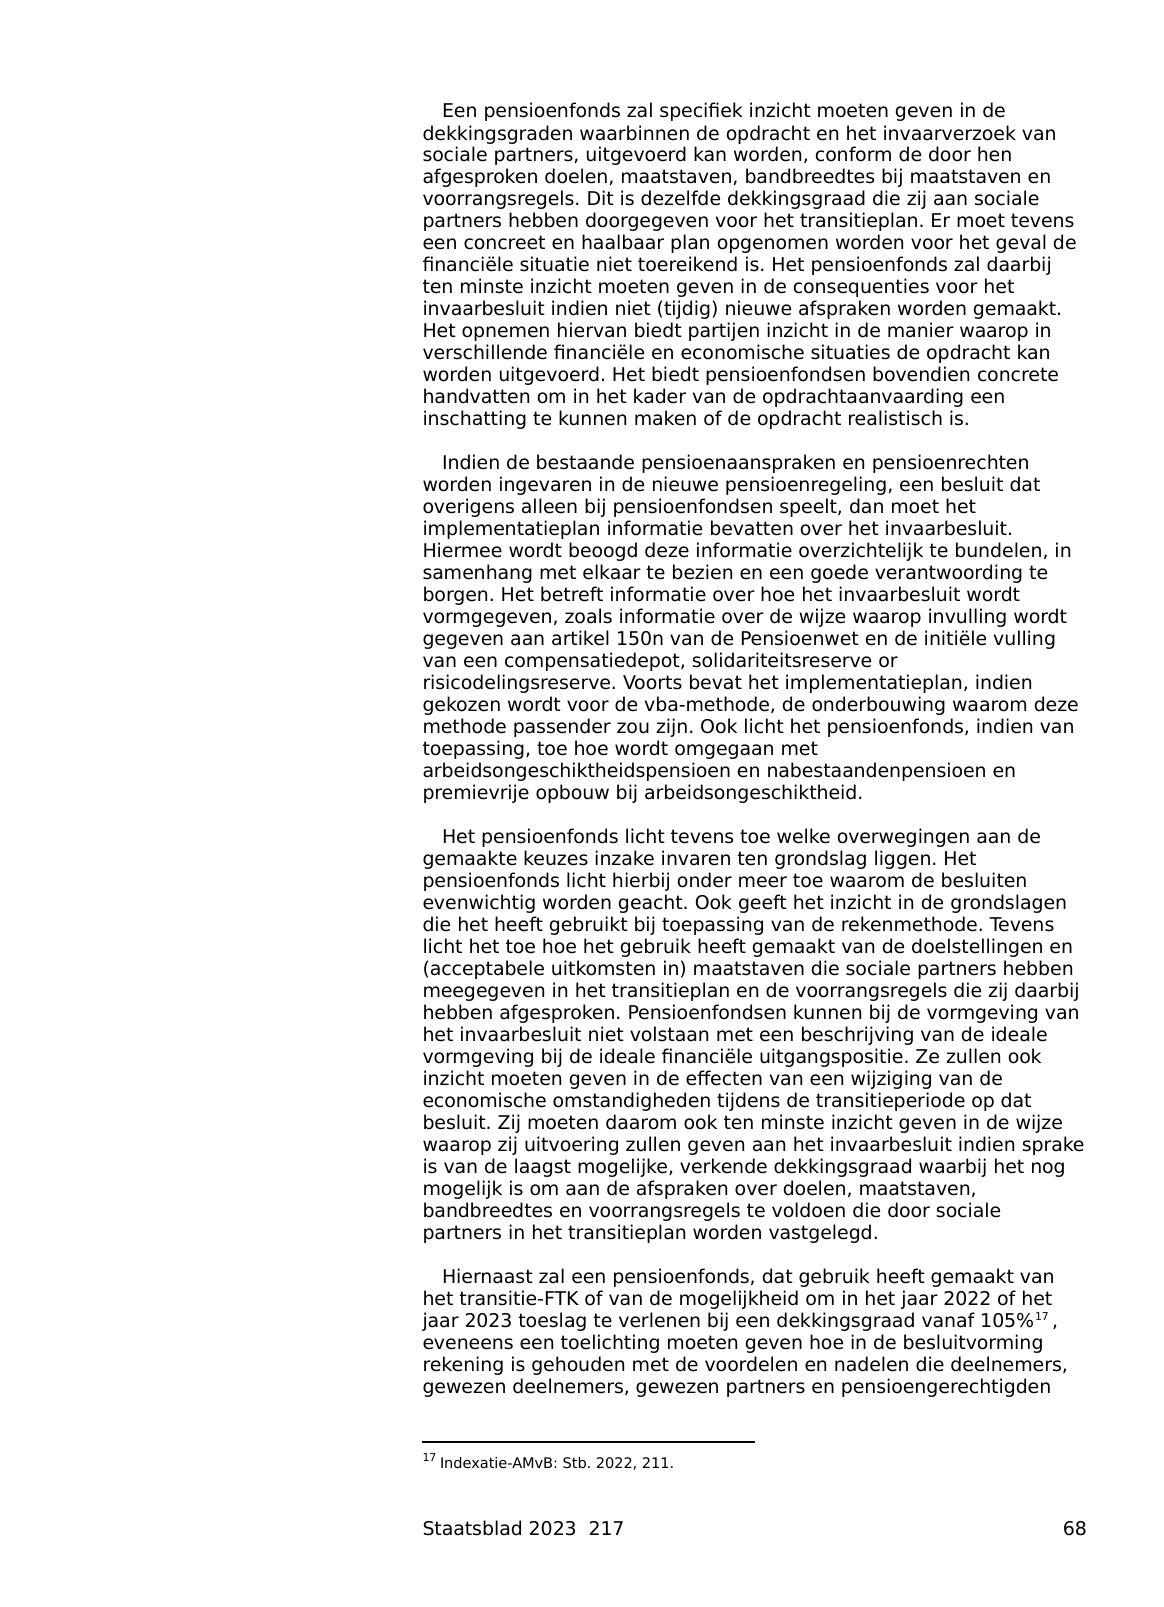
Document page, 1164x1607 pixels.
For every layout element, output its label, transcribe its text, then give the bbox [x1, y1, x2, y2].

text Het pensioenfonds licht tevens toe welke overwegingen aan de gemaakte keuzes inzake invaren ten grondslag liggen. Het pensioenfonds licht hierbij onder meer toe waarom de besluiten evenwichtig worden geacht. Ook geeft het inzicht in de grondslagen die het heeft gebruikt bij toepassing van de rekenmethode. Tevens licht het toe hoe het gebruik heeft gemaakt van de doelstellingen en (acceptabele uitkomsten in) maatstaven die sociale partners hebben meegegeven in het transitieplan en de voorrangsregels die zij daarbij hebben afgesproken. Pensioenfondsen kunnen bij de vormgeving van het invaarbesluit niet volstaan met een beschrijving van de ideale vormgeving bij de ideale financiële uitgangspositie. Ze zullen ook inzicht moeten geven in de effecten van een wijziging van de economische omstandigheden tijdens de transitieperiode op dat besluit. Zij moeten daarom ook ten minste inzicht geven in de wijze waarop zij uitvoering zullen geven aan het invaarbesluit indien sprake is van de laagst mogelijke, verkende dekkingsgraad waarbij het nog mogelijk is om aan de afspraken over doelen, maatstaven, bandbreedtes en voorrangsregels te voldoen die door sociale partners in het transitieplan worden vastgelegd. [422, 826, 1087, 1244]
text Hiernaast zal een pensioenfonds, dat gebruik heeft gemaakt van het transitie-FTK of van de mogelijkheid om in het jaar 2022 of het jaar 2023 toeslag te verlenen bij een dekkingsgraad vanaf 105%, eveneens een toelichting moeten geven hoe in de besluitvorming rekening is gehouden met de voordelen en nadelen die deelnemers, gewezen deelnemers, gewezen partners en pensioengerechtigden [422, 1266, 1087, 1398]
text Een pensioenfonds zal specifiek inzicht moeten geven in de dekkingsgraden waarbinnen de opdracht en het invaarverzoek van sociale partners, uitgevoerd kan worden, conform de door hen afgesproken doelen, maatstaven, bandbreedtes bij maatstaven en voorrangsregels. Dit is dezelfde dekkingsgraad die zij aan sociale partners hebben doorgegeven voor het transitieplan. Er moet tevens een concreet en haalbaar plan opgenomen worden voor het geval de financiële situatie niet toereikend is. Het pensioenfonds zal daarbij ten minste inzicht moeten geven in de consequenties voor het invaarbesluit indien niet (tijdig) nieuwe afspraken worden gemaakt. Het opnemen hiervan biedt partijen inzicht in de manier waarop in verschillende financiële en economische situaties de opdracht kan worden uitgevoerd. Het biedt pensioenfondsen bovendien concrete handvatten om in het kader van de opdrachtaanvaarding een inschatting te kunnen maken of de opdracht realistisch is. [422, 100, 1087, 430]
text Indexatie-AMvB: Stb. 2022, 211. [422, 1451, 1087, 1473]
text Indien de bestaande pensioenaanspraken en pensioenrechten worden ingevaren in de nieuwe pensioenregeling, een besluit dat overigens alleen bij pensioenfondsen speelt, dan moet het implementatieplan informatie bevatten over het invaarbesluit. Hiermee wordt beoogd deze informatie overzichtelijk te bundelen, in samenhang met elkaar te bezien en een goede verantwoording te borgen. Het betreft informatie over hoe het invaarbesluit wordt vormgegeven, zoals informatie over de wijze waarop invulling wordt gegeven aan artikel 150n van de Pensioenwet en de initiële vulling van een compensatiedepot, solidariteitsreserve or risicodelingsreserve. Voorts bevat het implementatieplan, indien gekozen wordt voor de vba-methode, de onderbouwing waarom deze methode passender zou zijn. Ook licht het pensioenfonds, indien van toepassing, toe hoe wordt omgegaan met arbeidsongeschiktheidspensioen en nabestaandenpensioen en premievrije opbouw bij arbeidsongeschiktheid. [422, 452, 1087, 804]
